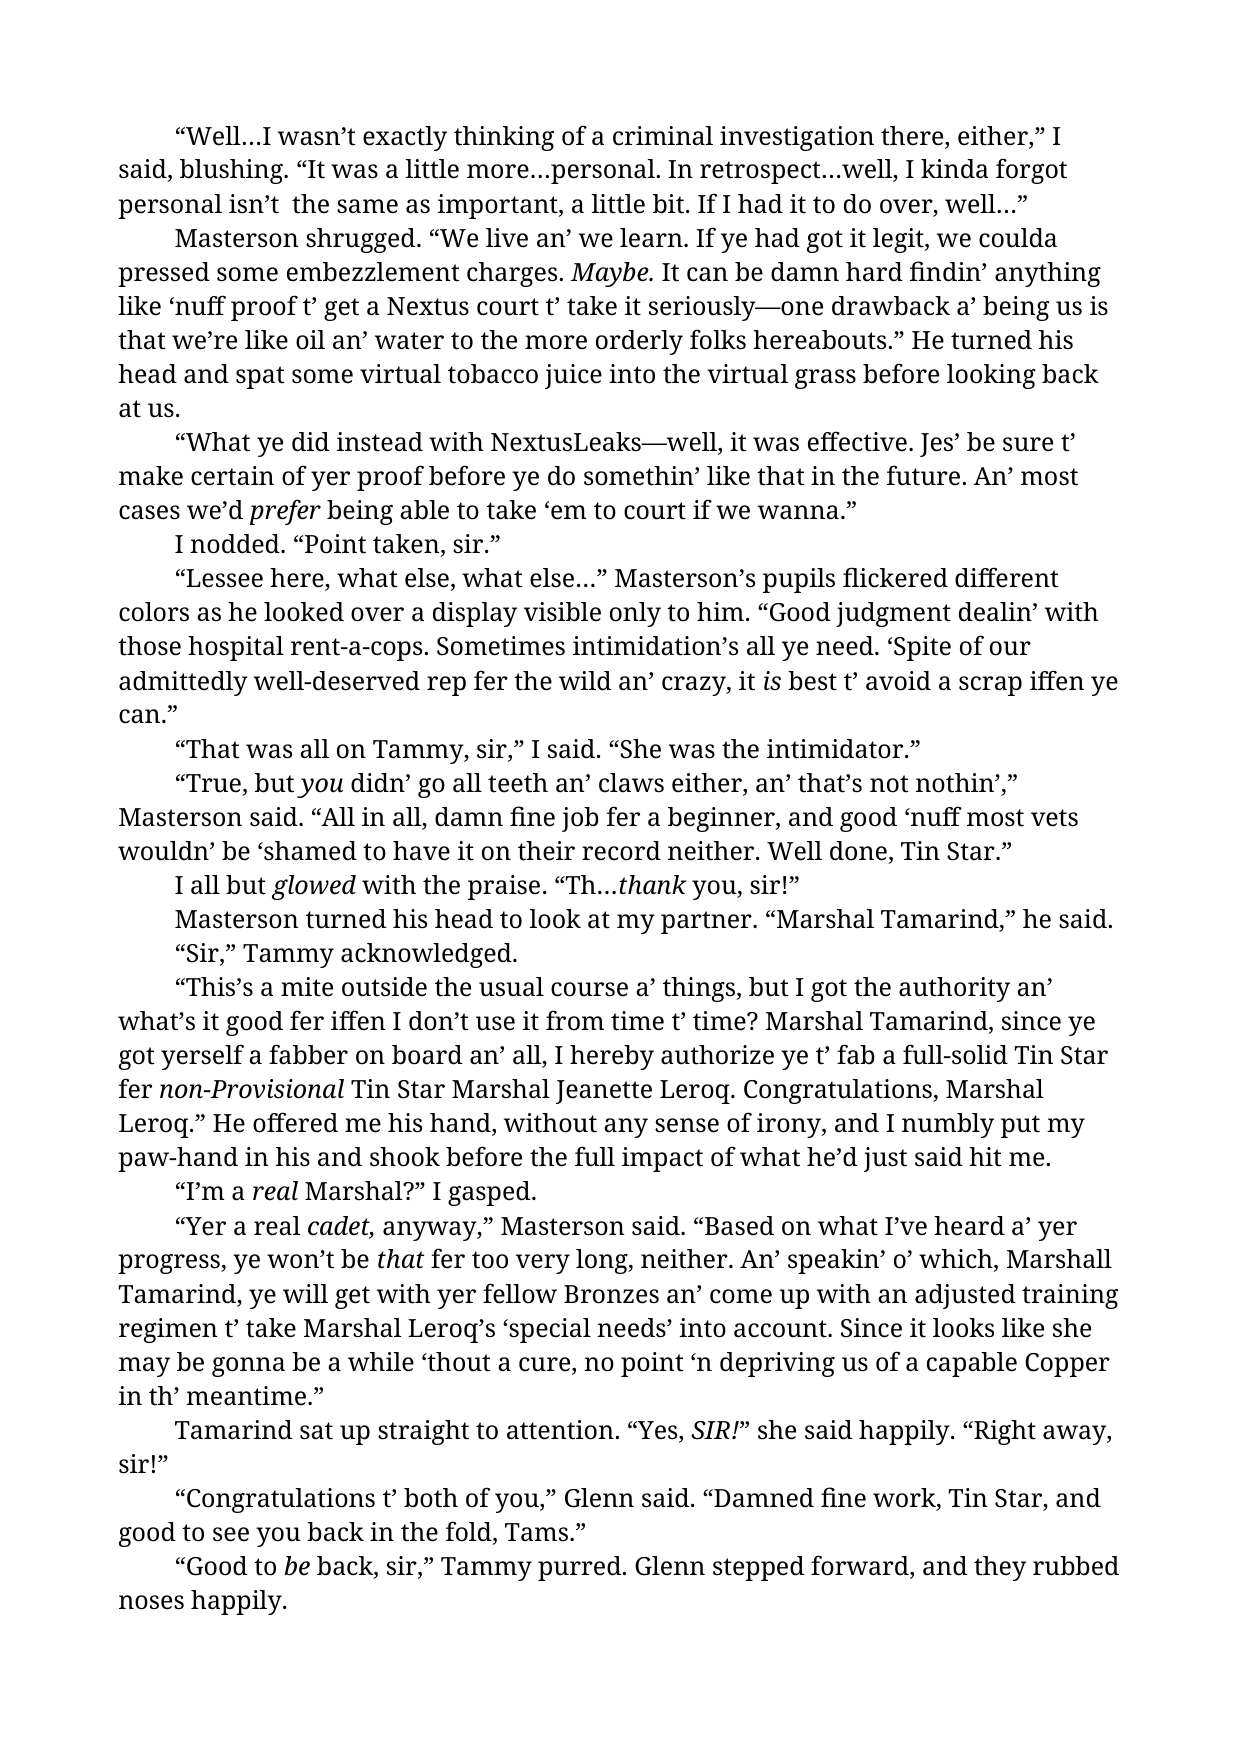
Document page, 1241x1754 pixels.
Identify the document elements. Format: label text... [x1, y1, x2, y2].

text I nodded. “Point taken, sir.” [118, 527, 1122, 561]
text “I’m a real Marshal?” I gasped. [118, 1174, 1122, 1208]
text “What ye did instead with NextusLeaks—well, it was effective. Jes’ be sure t’ make certain of yer proof before ye do somethin’ like that in the future. An’ most cases we’d prefer being able to take ‘em to court if we wanna.” [118, 425, 1122, 527]
text “Congratulations t’ both of you,” Glenn said. “Damned fine work, Tin Star, and good to see you back in the fold, Tams.” [118, 1481, 1122, 1549]
text “Yer a real cadet, anyway,” Masterson said. “Based on what I’ve heard a’ yer progress, ye won’t be that fer too very long, neither. An’ speakin’ o’ which, Marshall Tamarind, ye will get with yer fellow Bronzes an’ come up with an adjusted training regimen t’ take Marshal Leroq’s ‘special needs’ into account. Since it looks like she may be gonna be a while ‘thout a cure, no point ‘n depriving us of a capable Copper in th’ meantime.” [118, 1208, 1122, 1412]
text I all but glowed with the praise. “Th…thank you, sir!” [118, 867, 1122, 902]
text “True, but you didn’ go all teeth an’ claws either, an’ that’s not nothin’,” Masterson said. “All in all, damn fine job fer a beginner, and good ‘nuff most vets wouldn’ be ‘shamed to have it on their record neither. Well done, Tin Star.” [118, 765, 1122, 867]
text Tamarind sat up straight to attention. “Yes, SIR!” she said happily. “Right away, sir!” [118, 1412, 1122, 1481]
text “Lessee here, what else, what else…” Masterson’s pupils flickered different colors as he looked over a display visible only to him. “Good judgment dealin’ with those hospital rent-a-cops. Sometimes intimidation’s all ye need. ‘Spite of our admittedly well-deserved rep fer the wild an’ crazy, it is best t’ avoid a scrap iffen ye can.” [118, 561, 1122, 731]
text “Good to be back, sir,” Tammy purred. Glenn stepped forward, and they rubbed noses happily. [118, 1549, 1122, 1617]
text “This’s a mite outside the usual course a’ things, but I got the authority an’ what’s it good fer iffen I don’t use it from time t’ time? Marshal Tamarind, since ye got yerself a fabber on board an’ all, I hereby authorize ye t’ fab a full-solid Tin Star fer non-Provisional Tin Star Marshal Jeanette Leroq. Congratulations, Marshal Leroq.” He offered me his hand, without any sense of irony, and I numbly put my paw-hand in his and shook before the full impact of what he’d just said hit me. [118, 970, 1122, 1174]
text “That was all on Tammy, sir,” I said. “She was the intimidator.” [118, 731, 1122, 765]
text “Sir,” Tammy acknowledged. [118, 936, 1122, 970]
text Masterson turned his head to look at my partner. “Marshal Tamarind,” he said. [118, 902, 1122, 936]
text Masterson shrugged. “We live an’ we learn. If ye had got it legit, we coulda pressed some embezzlement charges. Maybe. It can be damn hard findin’ anything like ‘nuff proof t’ get a Nextus court t’ take it seriously—one drawback a’ being us is that we’re like oil an’ water to the more orderly folks hereabouts.” He turned his head and spat some virtual tobacco juice into the virtual grass before looking back at us. [118, 220, 1122, 425]
text “Well…I wasn’t exactly thinking of a criminal investigation there, either,” I said, blushing. “It was a little more…personal. In retrospect…well, I kinda forgot personal isn’t the same as important, a little bit. If I had it to do over, well…” [118, 118, 1122, 220]
